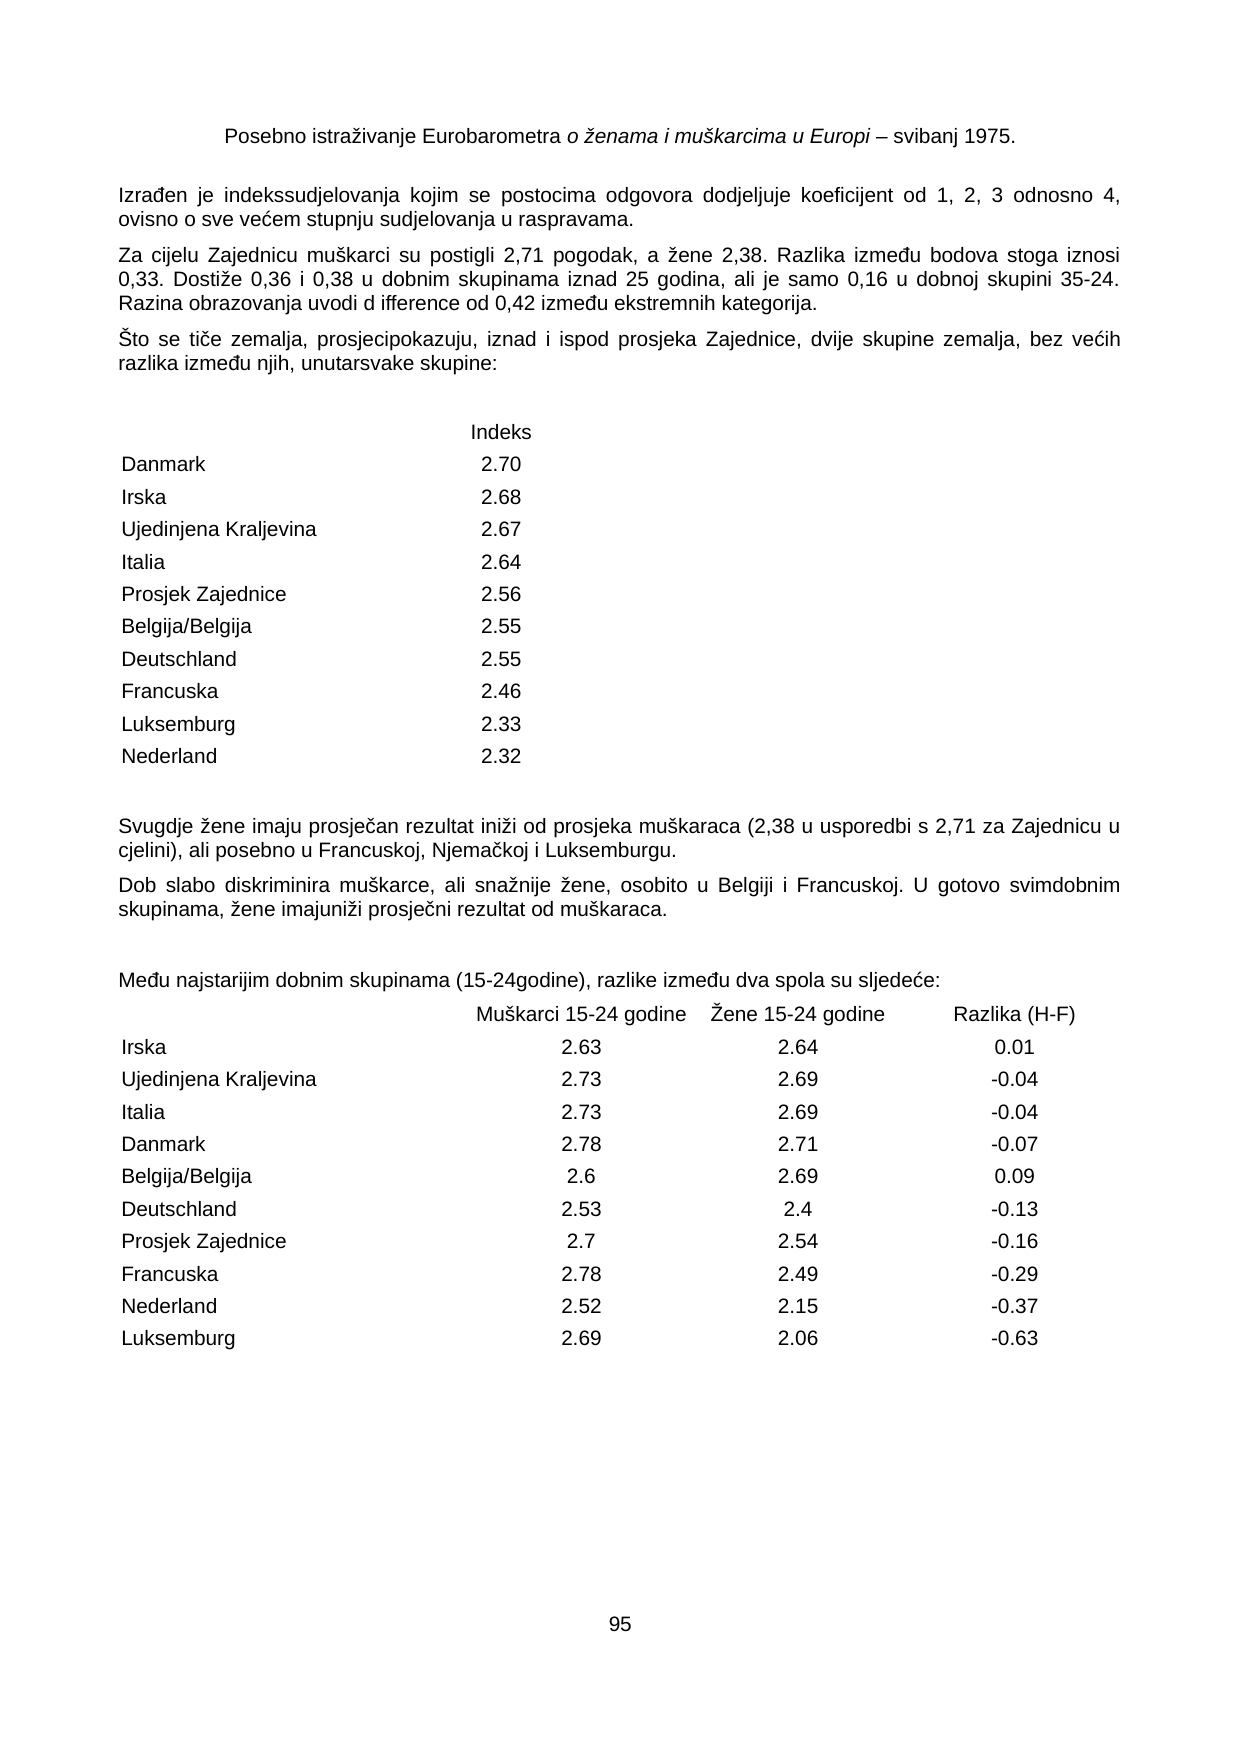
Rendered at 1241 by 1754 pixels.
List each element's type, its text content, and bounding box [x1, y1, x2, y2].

table_cell 2,68 [432, 481, 570, 513]
table_cell 2,54 [690, 1225, 906, 1257]
table_cell -0,04 [906, 1095, 1123, 1128]
table_cell Danmark [118, 1128, 473, 1160]
table_cell Italia [118, 545, 432, 578]
table_cell 0,09 [906, 1160, 1123, 1192]
table_cell 2,69 [690, 1160, 906, 1192]
table_cell 0,01 [906, 1031, 1123, 1063]
table_header Razlika (H-F) [906, 998, 1123, 1031]
text Među najstarijim dobnim skupinama (15-24godine), razlike između dva spola su sljedeće: [118, 968, 1122, 992]
table_cell Deutschland [118, 1193, 473, 1225]
table_cell 2,64 [690, 1031, 906, 1063]
table_cell Luksemburg [118, 1322, 473, 1354]
table_cell 2,73 [473, 1063, 689, 1095]
text Svugdje žene imaju prosječan rezultat iniži od prosjeka muškaraca (2,38 u usporedbi s 2,71 za Zajednicu u cjelini), ali posebno u Francuskoj, Njemačkoj i Luksemburgu. [118, 813, 1122, 861]
table_cell 2,70 [432, 448, 570, 481]
table_cell Prosjek Zajednice [118, 578, 432, 610]
table_cell 2,56 [432, 578, 570, 610]
table_cell Luksemburg [118, 707, 432, 740]
table_cell -0,16 [906, 1225, 1123, 1257]
table_cell 2,63 [473, 1031, 689, 1063]
table_cell 2,78 [473, 1257, 689, 1290]
table_cell 2,67 [432, 513, 570, 545]
table_cell 2,69 [690, 1063, 906, 1095]
table_cell 2,33 [432, 707, 570, 740]
table_cell 2,73 [473, 1095, 689, 1128]
table_cell Francuska [118, 675, 432, 707]
table_cell Deutschland [118, 643, 432, 675]
table_cell 2,55 [432, 610, 570, 642]
table_header Indeks [432, 416, 570, 448]
table_cell Belgija/Belgija [118, 1160, 473, 1192]
table_cell 2,32 [432, 740, 570, 772]
table_cell -0,13 [906, 1193, 1123, 1225]
table_cell 2,52 [473, 1290, 689, 1322]
table_cell -0,37 [906, 1290, 1123, 1322]
table_header Žene 15-24 godine [690, 998, 906, 1031]
table_cell 2,06 [690, 1322, 906, 1354]
table_cell Prosjek Zajednice [118, 1225, 473, 1257]
table_cell 2,7 [473, 1225, 689, 1257]
table_cell -0,07 [906, 1128, 1123, 1160]
table_cell -0,63 [906, 1322, 1123, 1354]
table_cell Belgija/Belgija [118, 610, 432, 642]
table_cell 2,55 [432, 643, 570, 675]
text Za cijelu Zajednicu muškarci su postigli 2,71 pogodak, a žene 2,38. Razlika između bodova stoga iznosi 0,33. Dostiže 0,36 i 0,38 u dobnim skupinama iznad 25 godina, ali je samo 0,16 u dobnoj skupini 35-24. Razina obrazovanja uvodi d ifference od 0,42 između ekstremnih kategorija. [118, 243, 1122, 315]
table_cell Nederland [118, 1290, 473, 1322]
table_cell Ujedinjena Kraljevina [118, 1063, 473, 1095]
table_cell 2,78 [473, 1128, 689, 1160]
table_cell 2,4 [690, 1193, 906, 1225]
table_cell 2,15 [690, 1290, 906, 1322]
table_cell Danmark [118, 448, 432, 481]
table_cell 2,53 [473, 1193, 689, 1225]
text Dob slabo diskriminira muškarce, ali snažnije žene, osobito u Belgiji i Francuskoj. U gotovo svimdobnim skupinama, žene imajuniži prosječni rezultat od muškaraca. [118, 873, 1122, 921]
table_cell 2,69 [690, 1095, 906, 1128]
table_cell -0,29 [906, 1257, 1123, 1290]
table_cell 2,69 [473, 1322, 689, 1354]
table_cell Nederland [118, 740, 432, 772]
table_header [118, 998, 473, 1031]
table_cell Ujedinjena Kraljevina [118, 513, 432, 545]
table_header Muškarci 15-24 godine [473, 998, 689, 1031]
table_cell Francuska [118, 1257, 473, 1290]
table_cell Irska [118, 1031, 473, 1063]
table_cell 2,64 [432, 545, 570, 578]
table_cell 2,46 [432, 675, 570, 707]
table_cell -0,04 [906, 1063, 1123, 1095]
table_cell 2,49 [690, 1257, 906, 1290]
table_cell 2,71 [690, 1128, 906, 1160]
table_cell Italia [118, 1095, 473, 1128]
table_cell 2,6 [473, 1160, 689, 1192]
text Što se tiče zemalja, prosjecipokazuju, iznad i ispod prosjeka Zajednice, dvije skupine zemalja, bez većih razlika između njih, unutarsvake skupine: [118, 326, 1122, 374]
table_header [118, 416, 432, 448]
text Izrađen je indekssudjelovanja kojim se postocima odgovora dodjeljuje koeficijent od 1, 2, 3 odnosno 4, ovisno o sve većem stupnju sudjelovanja u raspravama. [118, 183, 1122, 231]
table_cell Irska [118, 481, 432, 513]
